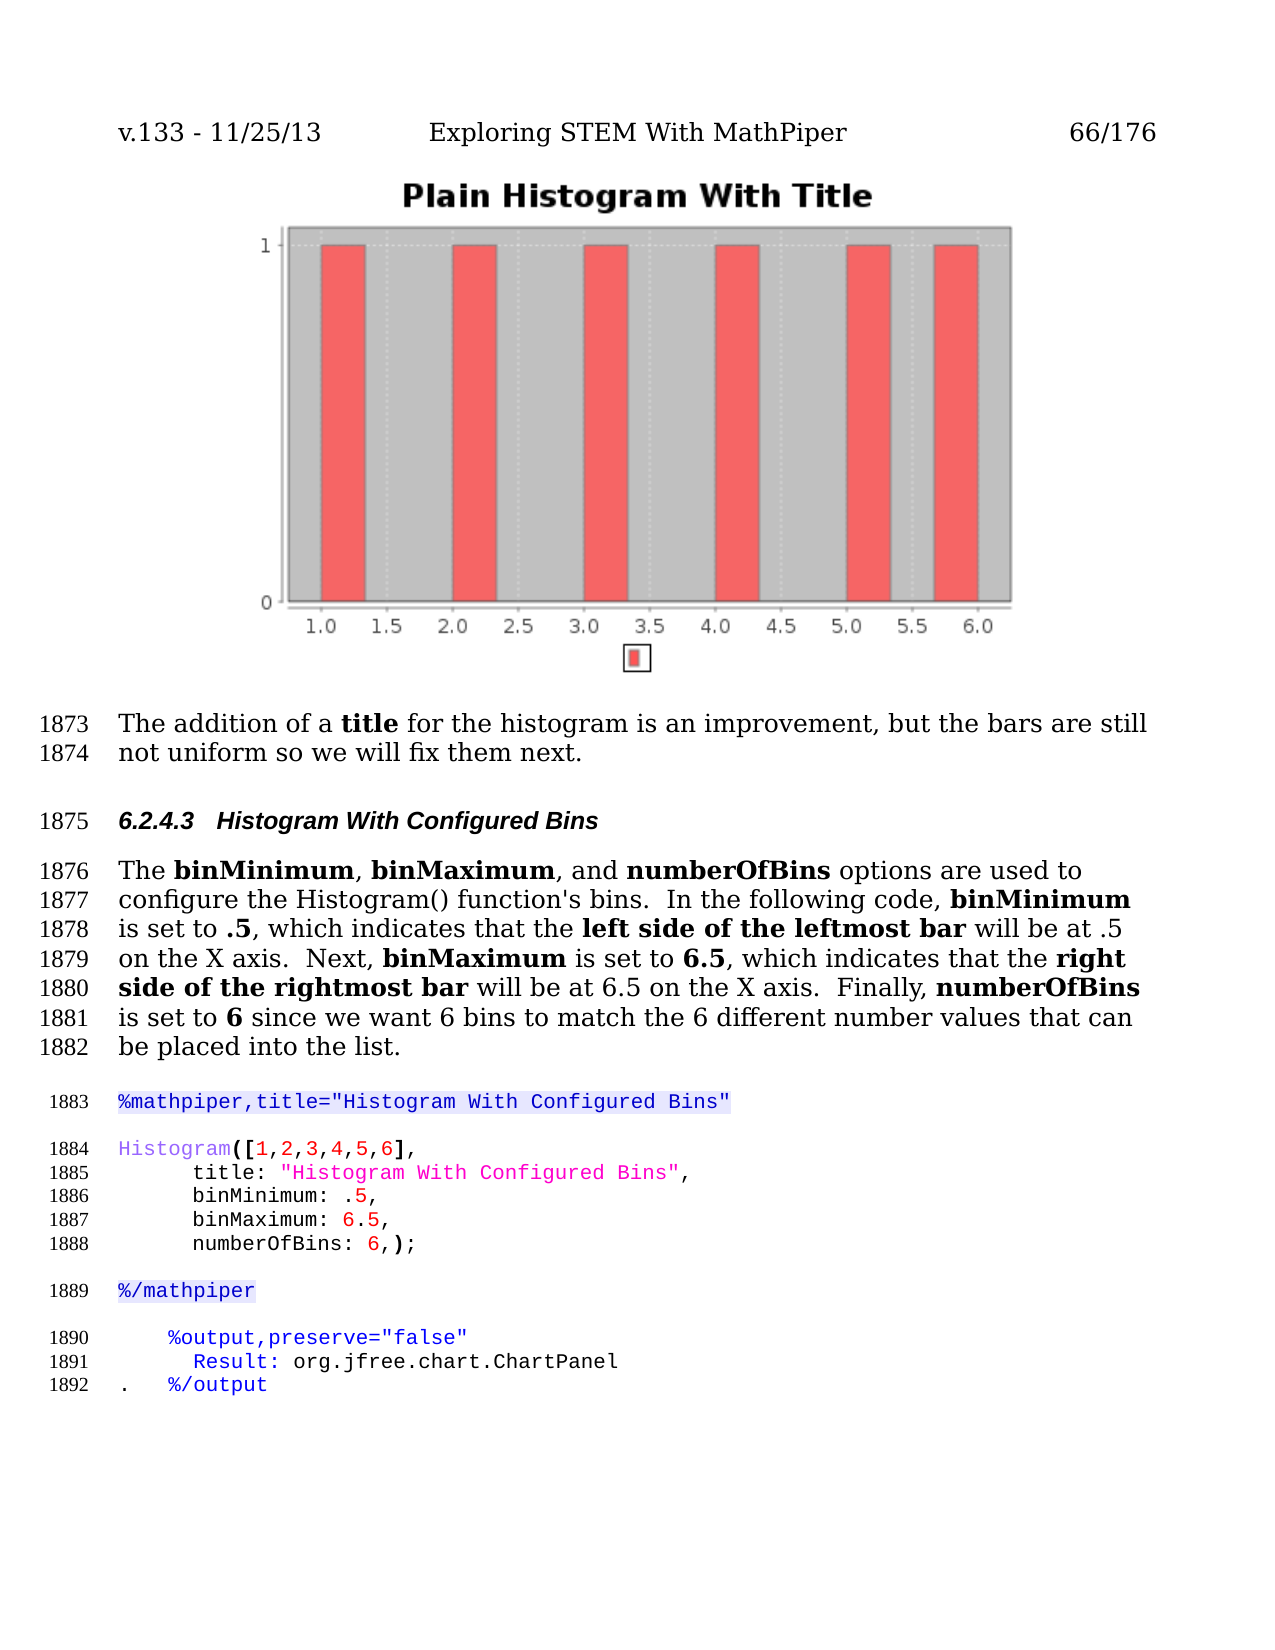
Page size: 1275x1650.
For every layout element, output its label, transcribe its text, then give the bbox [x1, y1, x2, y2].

text %mathpiper,title="Histogram With Configured Bins" [118, 1091, 1157, 1114]
text Result: org.jfree.chart.ChartPanel [118, 1351, 1157, 1374]
text %output,preserve="false" [118, 1327, 1157, 1351]
text binMaximum: 6.5, [118, 1209, 1157, 1233]
text title: "Histogram With Configured Bins", [118, 1162, 1157, 1185]
subtitle Histogram With Configured Bins [118, 806, 1157, 835]
text %/mathpiper [118, 1280, 1157, 1303]
text numberOfBins: 6,); [118, 1233, 1157, 1256]
text The addition of a title for the histogram is an improvement, but the bars are still not uniform so we will fix them next. [118, 708, 1157, 767]
text . %/output [118, 1374, 1157, 1398]
text Histogram([1,2,3,4,5,6], [118, 1138, 1157, 1162]
text binMinimum: .5, [118, 1185, 1157, 1209]
picture [245, 176, 1030, 674]
text The binMinimum, binMaximum, and numberOfBins options are used to configure the Histogram() function's bins. In the following code, binMinimum is set to .5, which indicates that the left side of the leftmost bar will be at .5 on the X axis. Next, binMaximum is set to 6.5, which indicates that the right side of the rightmost bar will be at 6.5 on the X axis. Finally, numberOfBins is set to 6 since we want 6 bins to match the 6 different number values that can be placed into the list. [118, 856, 1157, 1061]
